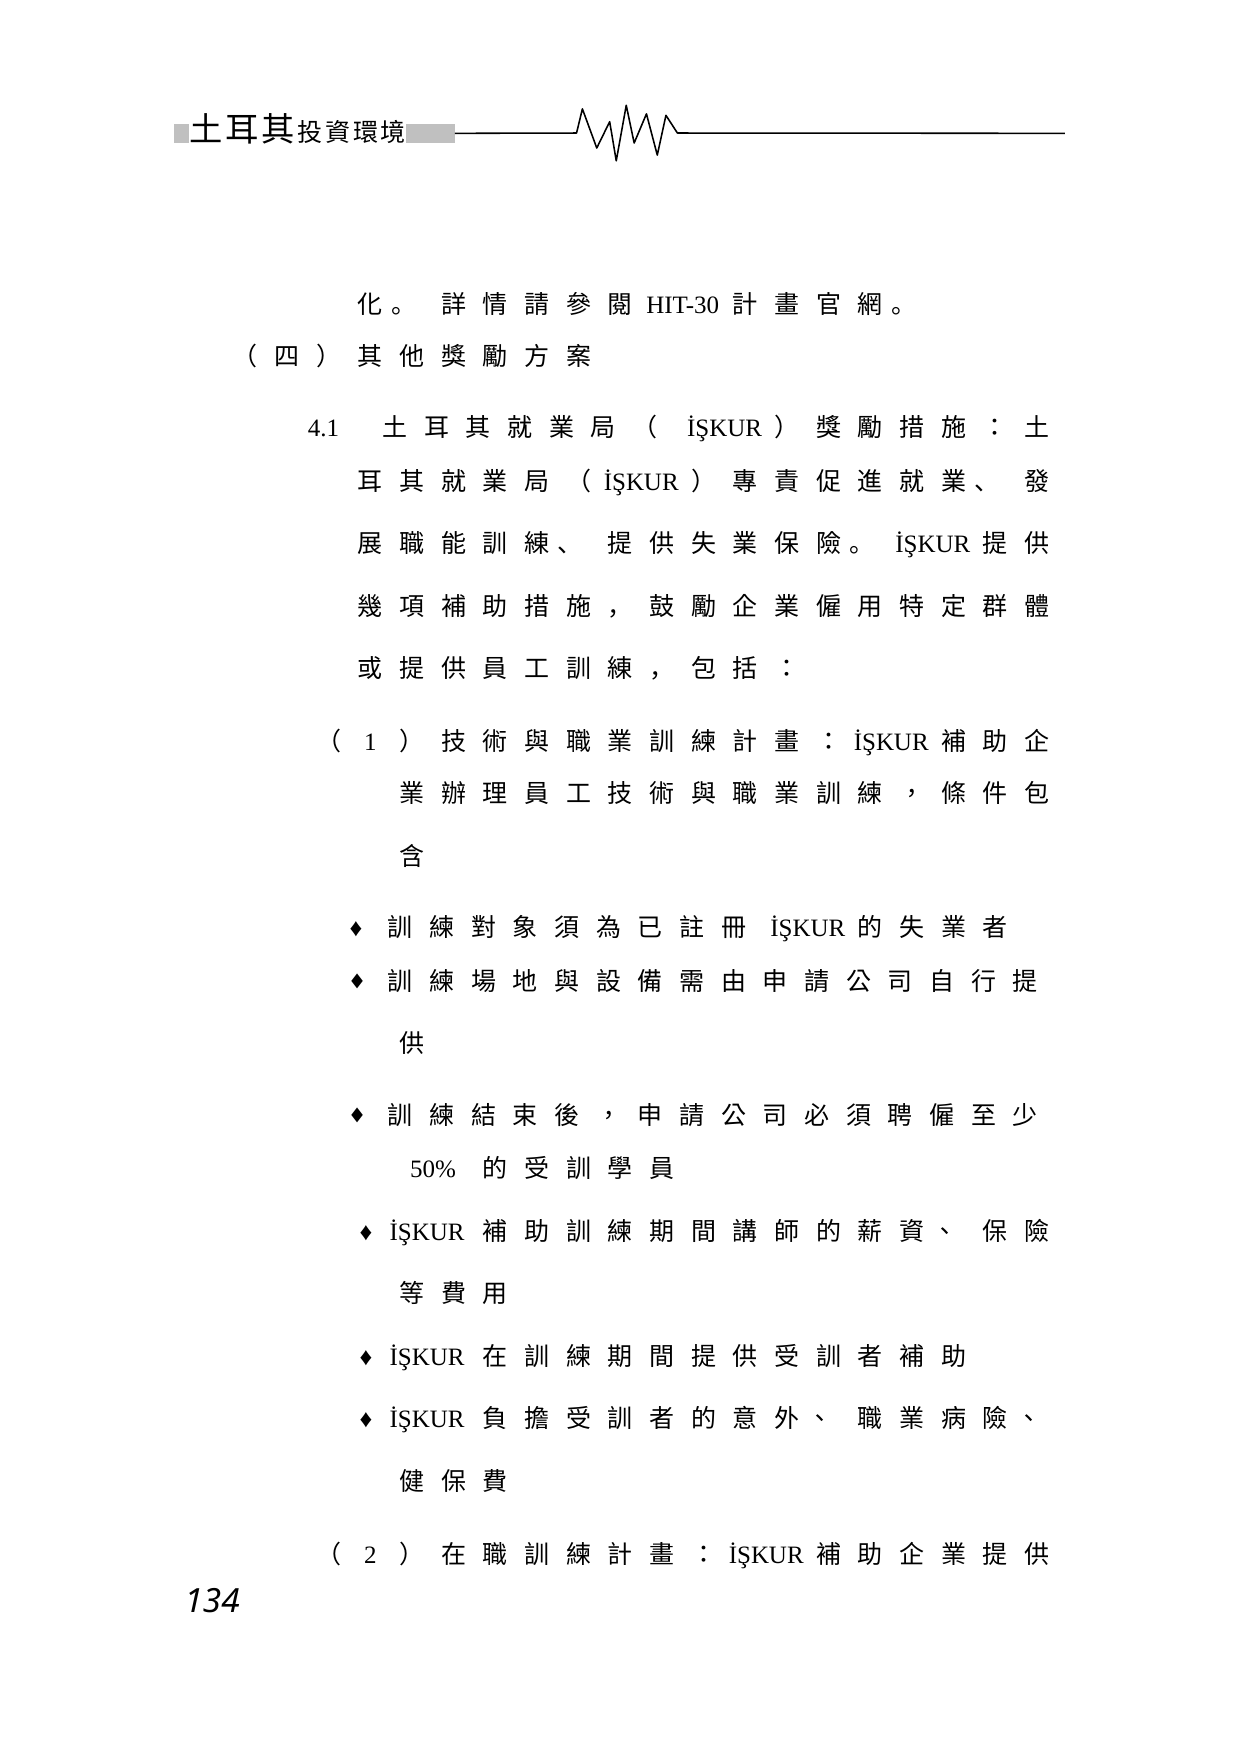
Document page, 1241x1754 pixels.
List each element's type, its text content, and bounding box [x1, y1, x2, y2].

text ♦ 訓練結束後，申請公司必須聘僱至少50%的受訓學員 [342, 1063, 1058, 1188]
text ♦ 訓練對象須為已註冊İŞKUR的失業者 [342, 875, 1058, 938]
text （四）其他獎勵方案 [207, 313, 1058, 375]
text ♦ İŞKUR補助訓練期間講師的薪資、保險等費用 [342, 1188, 1058, 1313]
text （1）技術與職業訓練計畫：İŞKUR補助企業辦理員工技術與職業訓練，條件包含 [306, 688, 1058, 875]
text 4.1 土耳其就業局（İŞKUR）獎勵措施：土耳其就業局（İŞKUR）專責促進就業、發展職能訓練、提供失業保險。İŞKUR提供幾項補助措施，鼓勵企業僱用特定群體或提供員工訓練，包括： [281, 375, 1058, 688]
text 化。詳情請參閱HIT-30計畫官網。 [281, 250, 1058, 313]
text ♦ 訓練場地與設備需由申請公司自行提供 [342, 938, 1058, 1063]
text （2）在職訓練計畫：İŞKUR補助企業提供 [306, 1500, 1058, 1563]
text ♦ İŞKUR負擔受訓者的意外、職業病險、健保費 [342, 1375, 1058, 1500]
text ♦ İŞKUR在訓練期間提供受訓者補助 [342, 1313, 1058, 1375]
